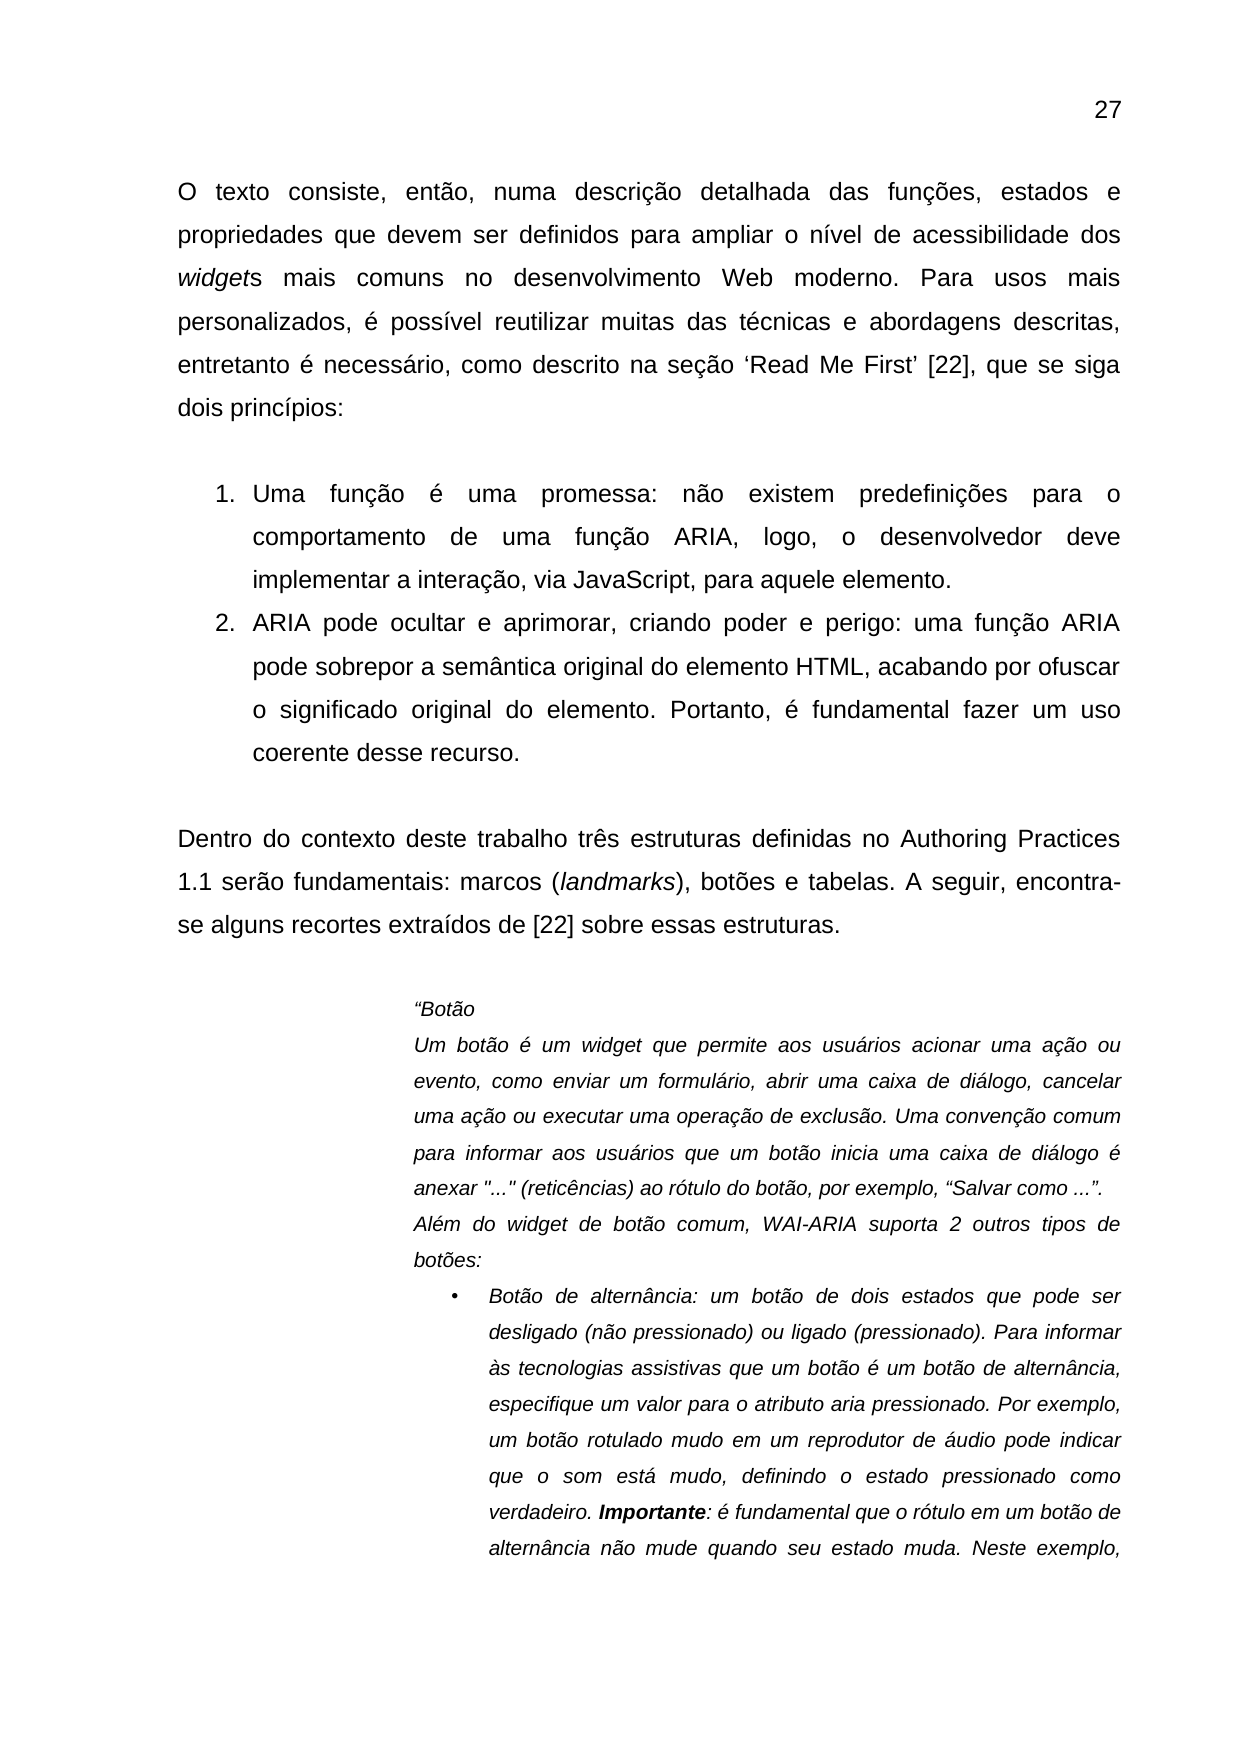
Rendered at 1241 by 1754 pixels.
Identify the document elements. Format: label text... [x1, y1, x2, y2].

list ARIA pode ocultar e aprimorar, criando poder e perigo: uma função ARIA pode sobrepor a semântica original do elemento HTML, acabando por ofuscar o significado original do elemento. Portanto, é fundamental fazer um uso coerente desse recurso. [215, 608, 1122, 767]
text O texto consiste, então, numa descrição detalhada das funções, estados e propriedades que devem ser definidos para ampliar o nível de acessibilidade dos widgets mais comuns no desenvolvimento Web moderno. Para usos mais personalizados, é possível reutilizar muitas das técnicas e abordagens descritas, entretanto é necessário, como descrito na seção ‘Read Me First’ [22], que se siga dois princípios: [177, 177, 1122, 422]
text Dentro do contexto deste trabalho três estruturas definidas no Authoring Practices 1.1 serão fundamentais: marcos (landmarks), botões e tabelas. A seguir, encontra-se alguns recortes extraídos de [22] sobre essas estruturas. [177, 824, 1122, 939]
text Um botão é um widget que permite aos usuários acionar uma ação ou evento, como enviar um formulário, abrir uma caixa de diálogo, cancelar uma ação ou executar uma operação de exclusão. Uma convenção comum para informar aos usuários que um botão inicia uma caixa de diálogo é anexar "..." (reticências) ao rótulo do botão, por exemplo, “Salvar como ...”. [413, 1032, 1122, 1200]
list Uma função é uma promessa: não existem predefinições para o comportamento de uma função ARIA, logo, o desenvolvedor deve implementar a interação, via JavaScript, para aquele elemento. [215, 479, 1122, 594]
text Além do widget de botão comum, WAI-ARIA suporta 2 outros tipos de botões: [413, 1212, 1122, 1272]
list Botão de alternância: um botão de dois estados que pode ser desligado (não pressionado) ou ligado (pressionado). Para informar às tecnologias assistivas que um botão é um botão de alternância, especifique um valor para o atributo aria pressionado. Por exemplo, um botão rotulado mudo em um reprodutor de áudio pode indicar que o som está mudo, definindo o estado pressionado como verdadeiro. Importante: é fundamental que o rótulo em um botão de alternância não mude quando seu estado muda. Neste exemplo, [451, 1284, 1122, 1560]
text “Botão [413, 997, 1122, 1021]
